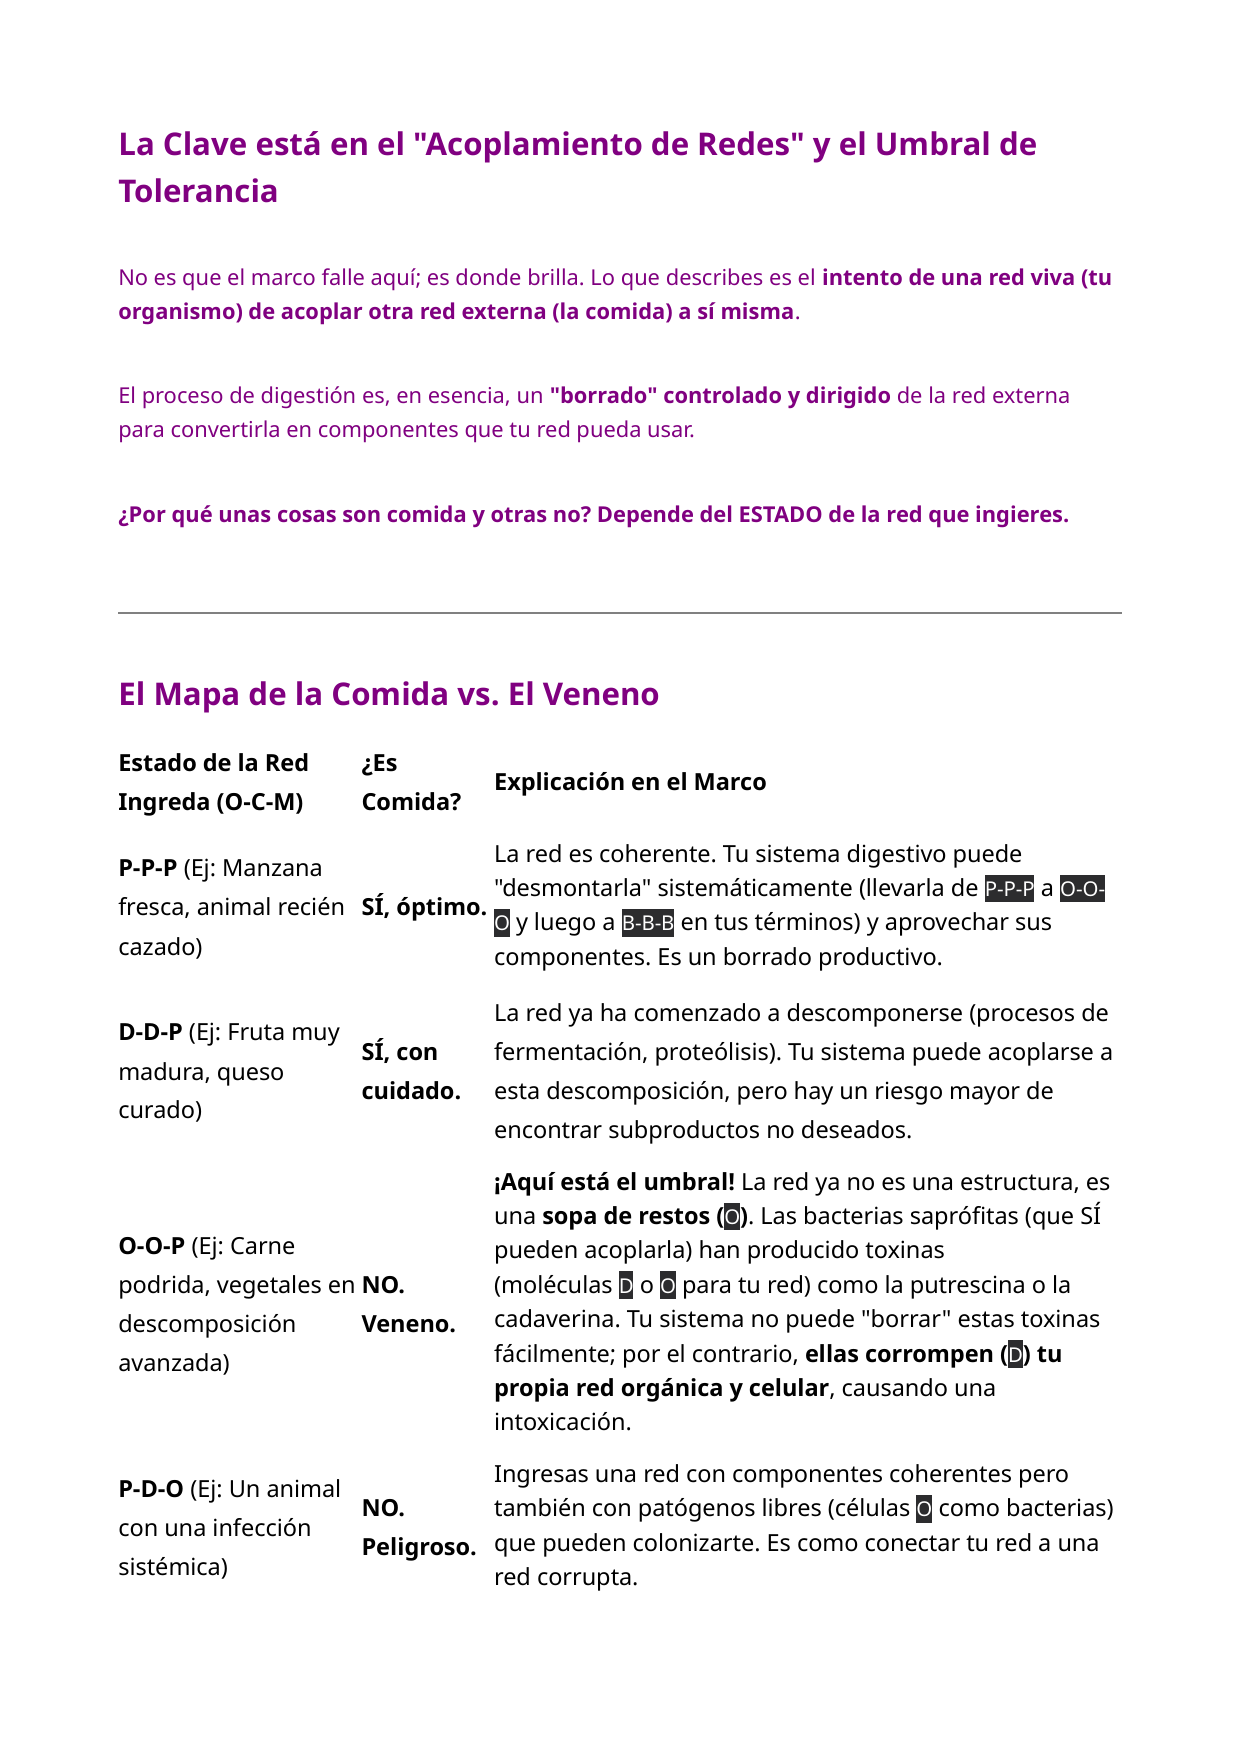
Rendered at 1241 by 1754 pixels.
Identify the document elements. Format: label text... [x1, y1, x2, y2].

table_cell La red es coherente. Tu sistema digestivo puede "desmontarla" sistemáticamente (llevarla de P-P-P a O-O-O y luego a B-B-B en tus términos) y aprovechar sus componentes. Es un borrado productivo. [494, 835, 1122, 988]
table_cell P-D-O (Ej: Un animal con una infección sistémica) [118, 1455, 361, 1608]
table_cell O-O-P (Ej: Carne podrida, vegetales en descomposición avanzada) [118, 1163, 361, 1453]
text El proceso de digestión es, en esencia, un "borrado" controlado y dirigido de la red externa para convertirla en componentes que tu red pueda usar. [118, 380, 1122, 444]
text No es que el marco falle aquí; es donde brilla. Lo que describes es el intento de una red viva (tu organismo) de acoplar otra red externa (la comida) a sí misma. [118, 262, 1122, 326]
subtitle La Clave está en el "Acoplamiento de Redes" y el Umbral de Tolerancia [118, 118, 1122, 212]
table_cell SÍ, óptimo. [361, 835, 494, 988]
table_cell Ingresas una red con componentes coherentes pero también con patógenos libres (células O como bacterias) que pueden colonizarte. Es como conectar tu red a una red corrupta. [494, 1455, 1122, 1608]
table_header Estado de la Red Ingreda (O-C-M) [118, 739, 361, 833]
subtitle El Mapa de la Comida vs. El Veneno [118, 667, 1122, 714]
table_cell NO. Veneno. [361, 1163, 494, 1453]
table_cell ¡Aquí está el umbral! La red ya no es una estructura, es una sopa de restos (O). Las bacterias saprófitas (que SÍ pueden acoplarla) han producido toxinas (moléculas D o O para tu red) como la putrescina o la cadaverina. Tu sistema no puede "borrar" estas toxinas fácilmente; por el contrario, ellas corrompen (D) tu propia red orgánica y celular, causando una intoxicación. [494, 1163, 1122, 1453]
table_cell SÍ, con cuidado. [361, 989, 494, 1161]
table_cell La red ya ha comenzado a descomponerse (procesos de fermentación, proteólisis). Tu sistema puede acoplarse a esta descomposición, pero hay un riesgo mayor de encontrar subproductos no deseados. [494, 989, 1122, 1161]
table_cell D-D-P (Ej: Fruta muy madura, queso curado) [118, 989, 361, 1161]
table_cell NO. Peligroso. [361, 1455, 494, 1608]
table_header Explicación en el Marco [494, 739, 1122, 833]
table_cell P-P-P (Ej: Manzana fresca, animal recién cazado) [118, 835, 361, 988]
table_header ¿Es Comida? [361, 739, 494, 833]
text ¿Por qué unas cosas son comida y otras no? Depende del ESTADO de la red que ingieres. [118, 498, 1122, 528]
